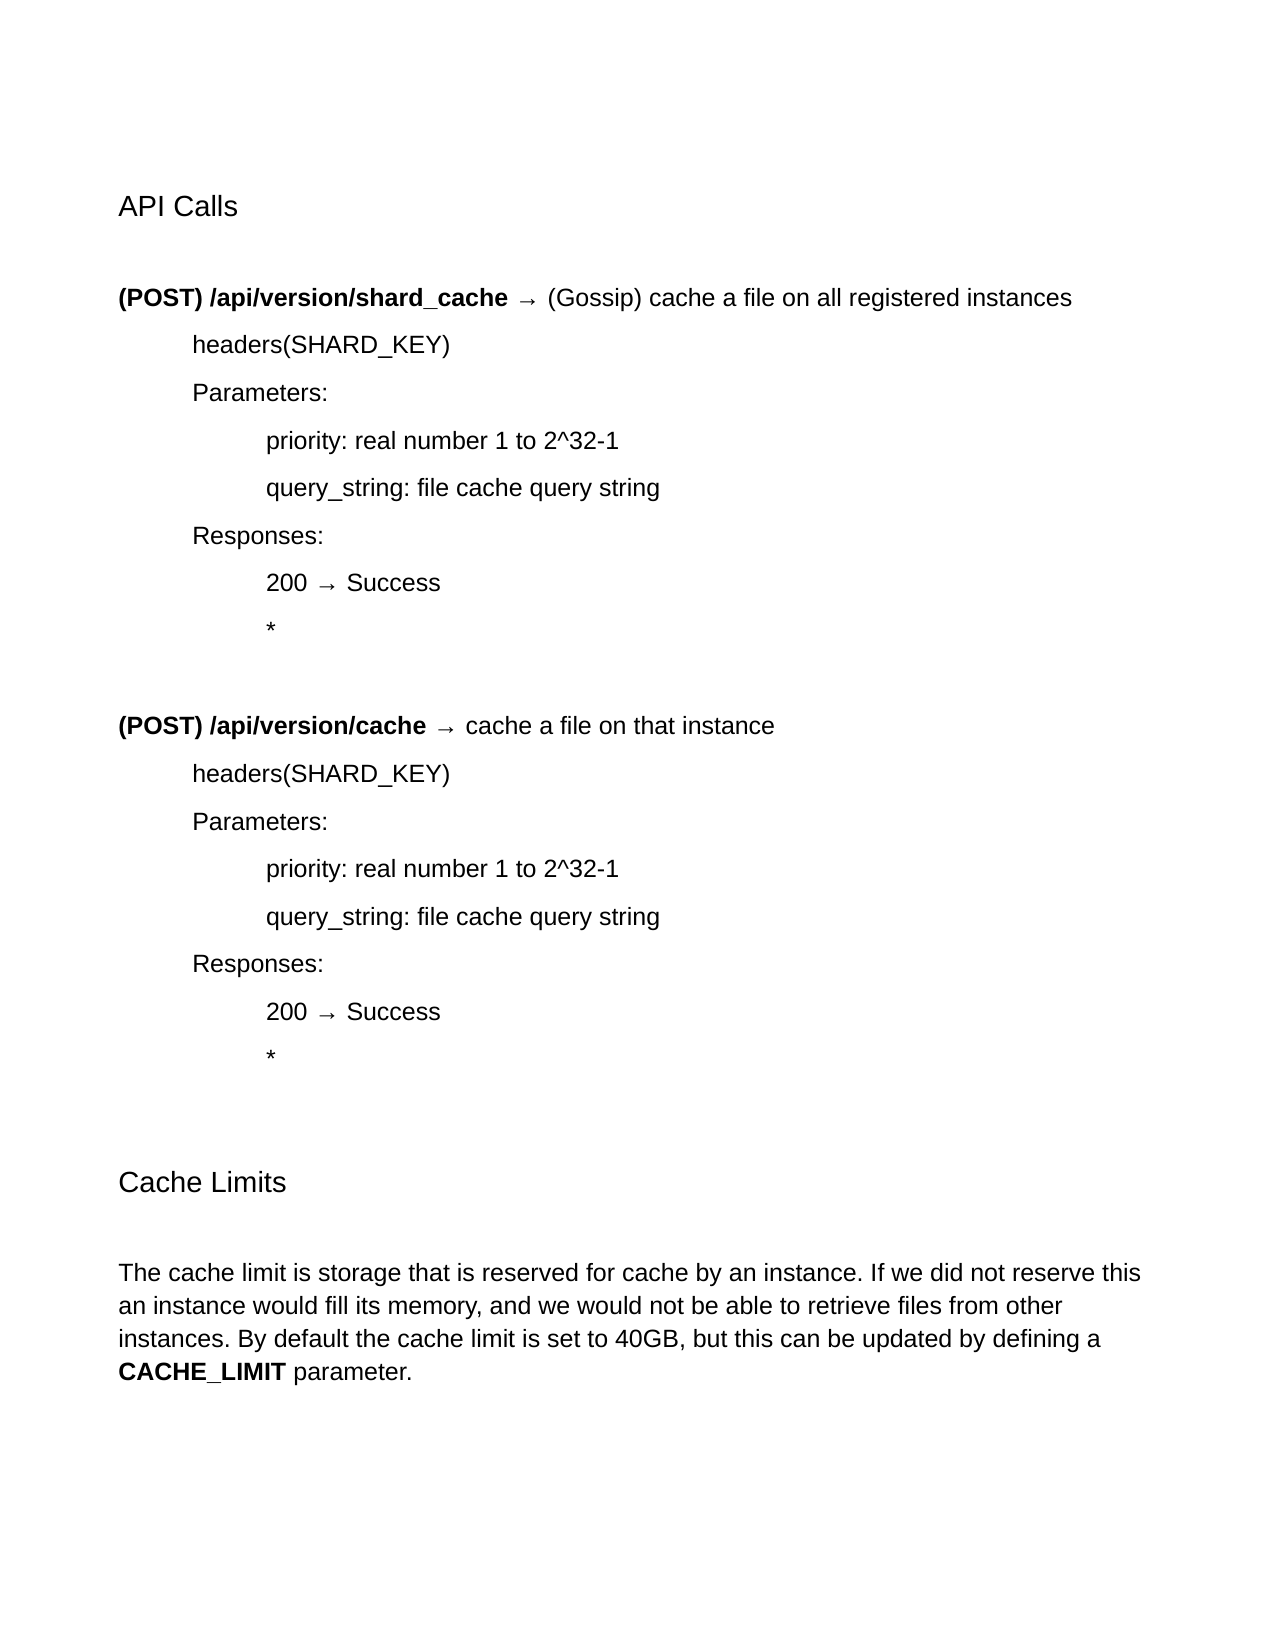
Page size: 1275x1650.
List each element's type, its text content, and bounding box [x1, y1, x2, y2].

text headers(SHARD_KEY) [118, 330, 1157, 359]
text Responses: [118, 949, 1157, 978]
subtitle Cache Limits [118, 1165, 1157, 1198]
text 200 → Success [118, 997, 1157, 1026]
text The cache limit is storage that is reserved for cache by an instance. If we did not reserve this an instance would fill its memory, and we would not be able to retrieve files from other instances. By default the cache limit is set to 40GB, but this can be updated by defining a CACHE_LIMIT parameter. [118, 1258, 1157, 1386]
text Parameters: [118, 378, 1157, 407]
text query_string: file cache query string [118, 473, 1157, 502]
text priority: real number 1 to 2^32-1 [118, 426, 1157, 454]
subtitle API Calls [118, 189, 1157, 223]
text * [118, 1044, 1157, 1073]
text * [118, 616, 1157, 645]
text headers(SHARD_KEY) [118, 759, 1157, 788]
text Parameters: [118, 806, 1157, 835]
text Responses: [118, 521, 1157, 549]
text (POST) /api/version/cache → cache a file on that instance [118, 711, 1157, 740]
text 200 → Success [118, 568, 1157, 597]
text priority: real number 1 to 2^32-1 [118, 854, 1157, 883]
text query_string: file cache query string [118, 902, 1157, 930]
text (POST) /api/version/shard_cache → (Gossip) cache a file on all registered instances [118, 283, 1157, 312]
